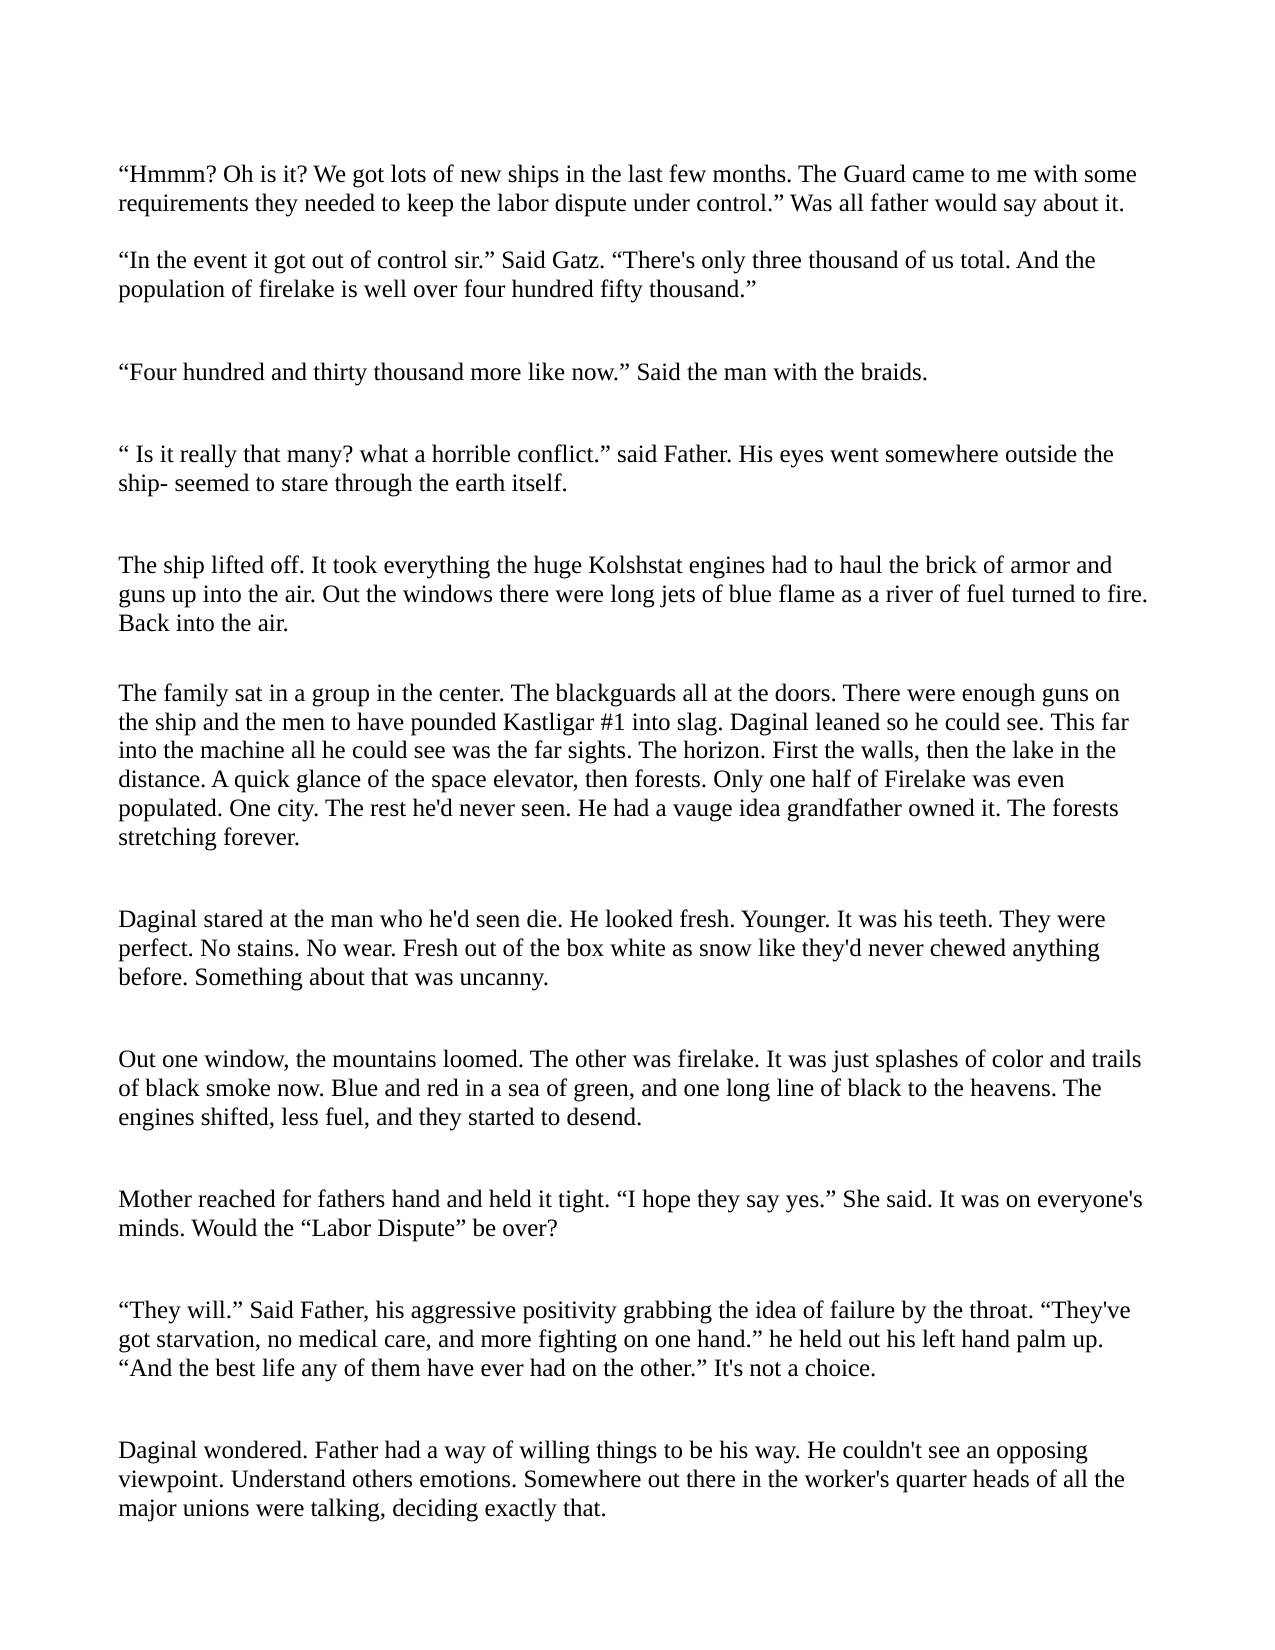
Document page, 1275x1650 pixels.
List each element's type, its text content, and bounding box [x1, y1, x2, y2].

text “Four hundred and thirty thousand more like now.” Said the man with the braids. [118, 357, 1157, 386]
text “Hmmm? Oh is it? We got lots of new ships in the last few months. The Guard came to me with some requirements they needed to keep the labor dispute under control.” Was all father would say about it. “In the event it got out of control sir.” Said Gatz. “There's only three thousand of us total. And the population of firelake is well over four hundred fifty thousand.” [118, 159, 1157, 303]
text Out one window, the mountains loomed. The other was firelake. It was just splashes of color and trails of black smoke now. Blue and red in a sea of green, and one long line of black to the heavens. The engines shifted, less fuel, and they started to desend. [118, 1044, 1157, 1131]
text The family sat in a group in the center. The blackguards all at the doors. There were enough guns on the ship and the men to have pounded Kastligar #1 into slag. Daginal leaned so he could see. This far into the machine all he could see was the far sights. The horizon. First the walls, then the lake in the distance. A quick glance of the space elevator, then forests. Only one half of Firelake was even populated. One city. The rest he'd never seen. He had a vauge idea grandfather owned it. The forests stretching forever. [118, 678, 1157, 851]
text The ship lifted off. It took everything the huge Kolshstat engines had to haul the brick of armor and guns up into the air. Out the windows there were long jets of blue flame as a river of fuel turned to fire. Back into the air. [118, 551, 1157, 666]
text “ Is it really that many? what a horrible conflict.” said Father. His eyes went somewhere outside the ship- seemed to stare through the earth itself. [118, 439, 1157, 497]
text “They will.” Said Father, his aggressive positivity grabbing the idea of failure by the throat. “They've got starvation, no medical care, and more fighting on one hand.” he held out his left hand palm up. “And the best life any of them have ever had on the other.” It's not a choice. [118, 1296, 1157, 1382]
text Daginal wondered. Father had a way of willing things to be his way. He couldn't see an opposing viewpoint. Understand others emotions. Somewhere out there in the worker's quarter heads of all the major unions were talking, deciding exactly that. [118, 1436, 1157, 1522]
text Mother reached for fathers hand and held it tight. “I hope they say yes.” She said. It was on everyone's minds. Would the “Labor Dispute” be over? [118, 1184, 1157, 1242]
text Daginal stared at the man who he'd seen die. He looked fresh. Younger. It was his teeth. They were perfect. No stains. No wear. Fresh out of the box white as snow like they'd never chewed anything before. Something about that was uncanny. [118, 904, 1157, 991]
